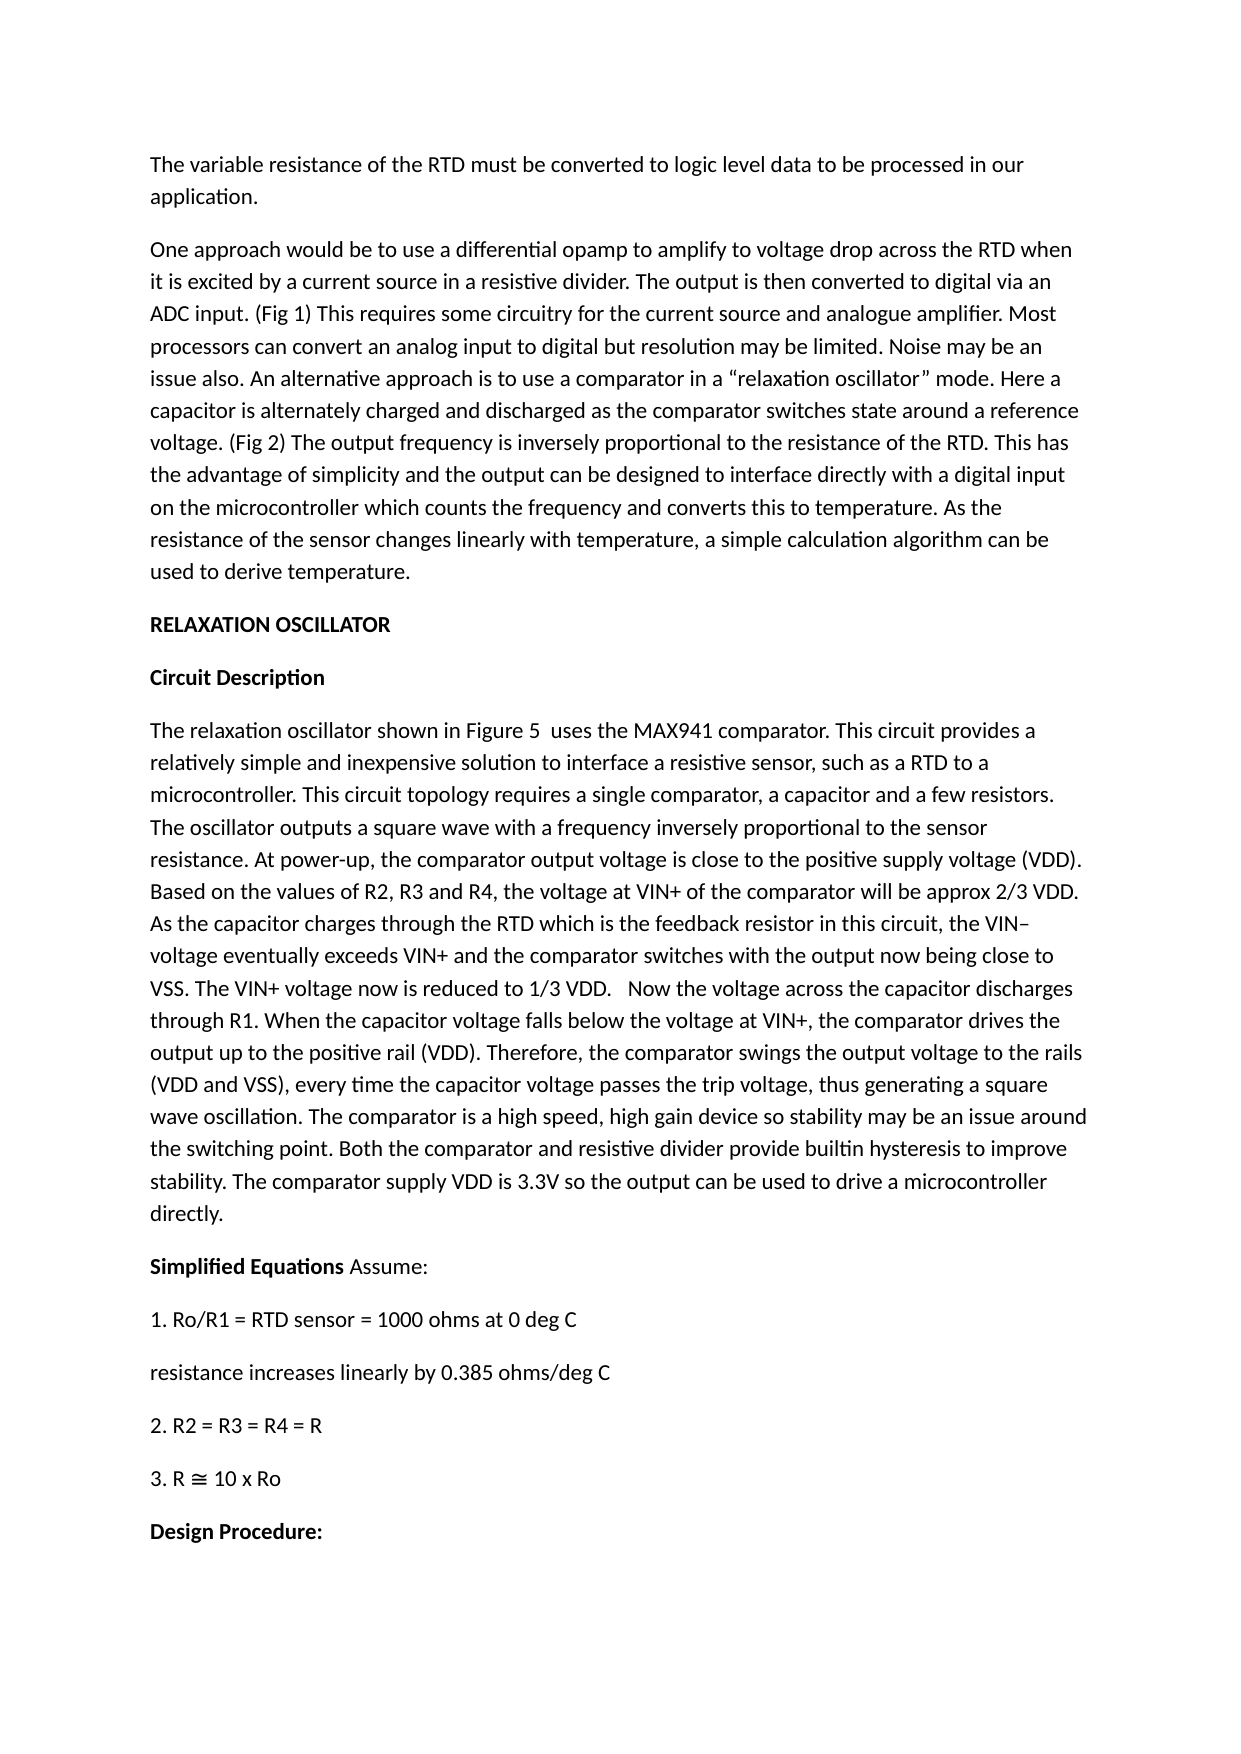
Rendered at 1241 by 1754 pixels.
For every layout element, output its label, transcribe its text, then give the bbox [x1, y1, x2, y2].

text resistance increases linearly by 0.385 ohms/deg C [150, 1358, 1090, 1386]
text Circuit Description [150, 663, 1090, 691]
text Simplified Equations Assume: [150, 1252, 1090, 1280]
text One approach would be to use a differential opamp to amplify to voltage drop across the RTD when it is excited by a current source in a resistive divider. The output is then converted to digital via an ADC input. (Fig 1) This requires some circuitry for the current source and analogue amplifier. Most processors can convert an analog input to digital but resolution may be limited. Noise may be an issue also. An alternative approach is to use a comparator in a “relaxation oscillator” mode. Here a capacitor is alternately charged and discharged as the comparator switches state around a reference voltage. (Fig 2) The output frequency is inversely proportional to the resistance of the RTD. This has the advantage of simplicity and the output can be designed to interface directly with a digital input on the microcontroller which counts the frequency and converts this to temperature. As the resistance of the sensor changes linearly with temperature, a simple calculation algorithm can be used to derive temperature. [150, 235, 1090, 585]
text 3. R ≅ 10 x Ro [150, 1464, 1090, 1492]
text 2. R2 = R3 = R4 = R [150, 1411, 1090, 1439]
text The relaxation oscillator shown in Figure 5 uses the MAX941 comparator. This circuit provides a relatively simple and inexpensive solution to interface a resistive sensor, such as a RTD to a microcontroller. This circuit topology requires a single comparator, a capacitor and a few resistors. The oscillator outputs a square wave with a frequency inversely proportional to the sensor resistance. At power-up, the comparator output voltage is close to the positive supply voltage (VDD). Based on the values of R2, R3 and R4, the voltage at VIN+ of the comparator will be approx 2/3 VDD. As the capacitor charges through the RTD which is the feedback resistor in this circuit, the VIN– voltage eventually exceeds VIN+ and the comparator switches with the output now being close to VSS. The VIN+ voltage now is reduced to 1/3 VDD. Now the voltage across the capacitor discharges through R1. When the capacitor voltage falls below the voltage at VIN+, the comparator drives the output up to the positive rail (VDD). Therefore, the comparator swings the output voltage to the rails (VDD and VSS), every time the capacitor voltage passes the trip voltage, thus generating a square wave oscillation. The comparator is a high speed, high gain device so stability may be an issue around the switching point. Both the comparator and resistive divider provide builtin hysteresis to improve stability. The comparator supply VDD is 3.3V so the output can be used to drive a microcontroller directly. [150, 716, 1090, 1227]
text The variable resistance of the RTD must be converted to logic level data to be processed in our application. [150, 150, 1090, 210]
text RELAXATION OSCILLATOR [150, 610, 1090, 638]
text Design Procedure: [150, 1517, 1090, 1546]
text 1. Ro/R1 = RTD sensor = 1000 ohms at 0 deg C [150, 1305, 1090, 1333]
